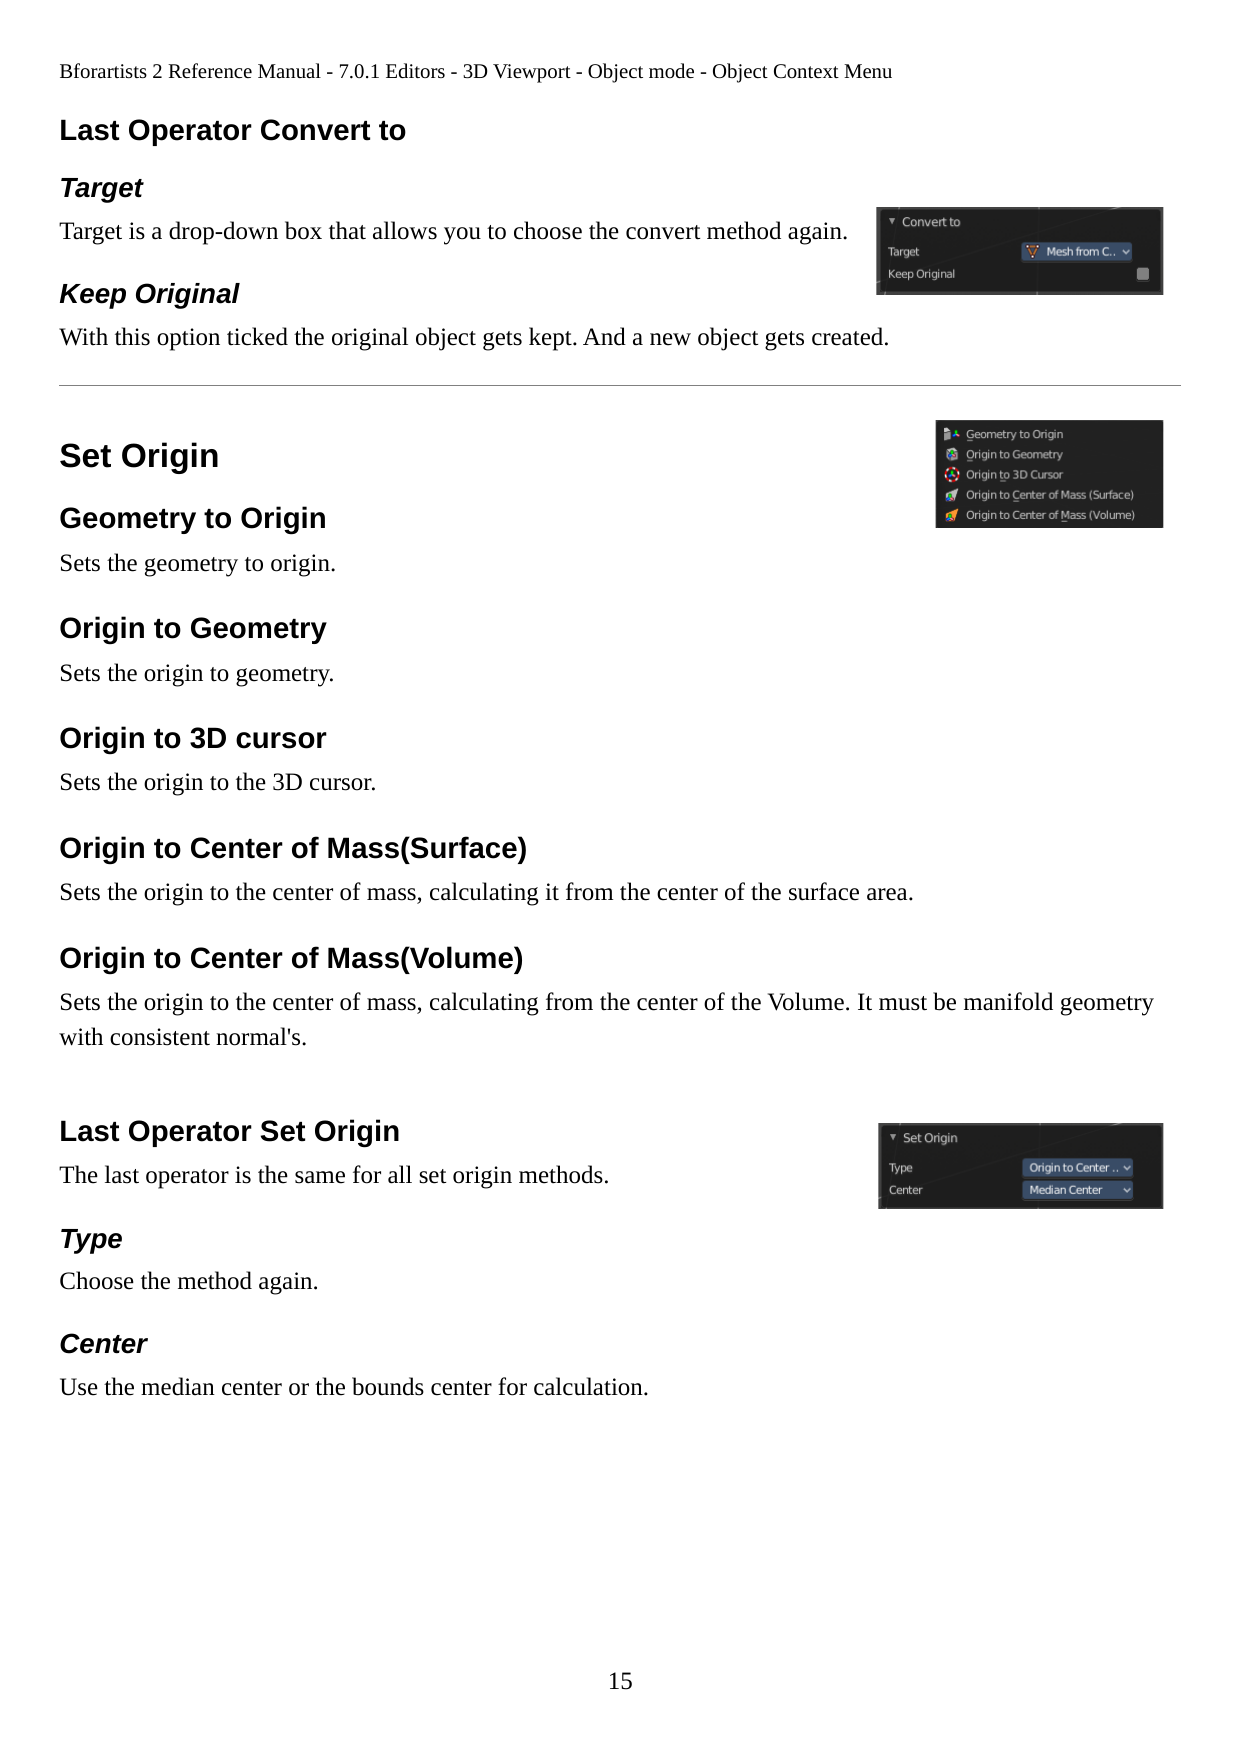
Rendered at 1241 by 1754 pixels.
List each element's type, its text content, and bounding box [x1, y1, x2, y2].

subtitle Origin to 3D cursor [59, 721, 1181, 755]
text The last operator is the same for all set origin methods. [59, 1160, 878, 1189]
picture [878, 1123, 1164, 1209]
subtitle Set Origin [59, 436, 935, 474]
picture [935, 420, 1164, 528]
text Sets the origin to the center of mass, calculating it from the center of the surface area. [59, 877, 1181, 906]
subtitle Origin to Center of Mass(Surface) [59, 831, 1181, 865]
text Use the median center or the bounds center for calculation. [59, 1372, 1181, 1401]
subtitle Center [59, 1328, 1181, 1360]
text Sets the origin to the 3D cursor. [59, 767, 1181, 796]
text Target is a drop-down box that allows you to choose the convert method again. [59, 216, 876, 244]
subtitle Last Operator Convert to [59, 113, 1181, 146]
subtitle [1164, 436, 1181, 474]
text Sets the origin to the center of mass, calculating from the center of the Volume. It must be manifold geometry with consistent normal's. [59, 987, 1181, 1051]
text With this option ticked the original object gets kept. And a new object gets created. [59, 322, 1181, 350]
subtitle Origin to Center of Mass(Volume) [59, 941, 1181, 975]
picture [876, 207, 1164, 295]
subtitle Keep Original [59, 277, 1181, 309]
text Sets the geometry to origin. [59, 548, 1181, 576]
subtitle Origin to Geometry [59, 611, 1181, 645]
subtitle Last Operator Set Origin [59, 1114, 1181, 1148]
text Sets the origin to geometry. [59, 658, 1181, 686]
subtitle Geometry to Origin [59, 501, 1181, 535]
subtitle Target [59, 171, 1181, 203]
text Choose the method again. [59, 1266, 1181, 1295]
subtitle Type [59, 1222, 1181, 1254]
